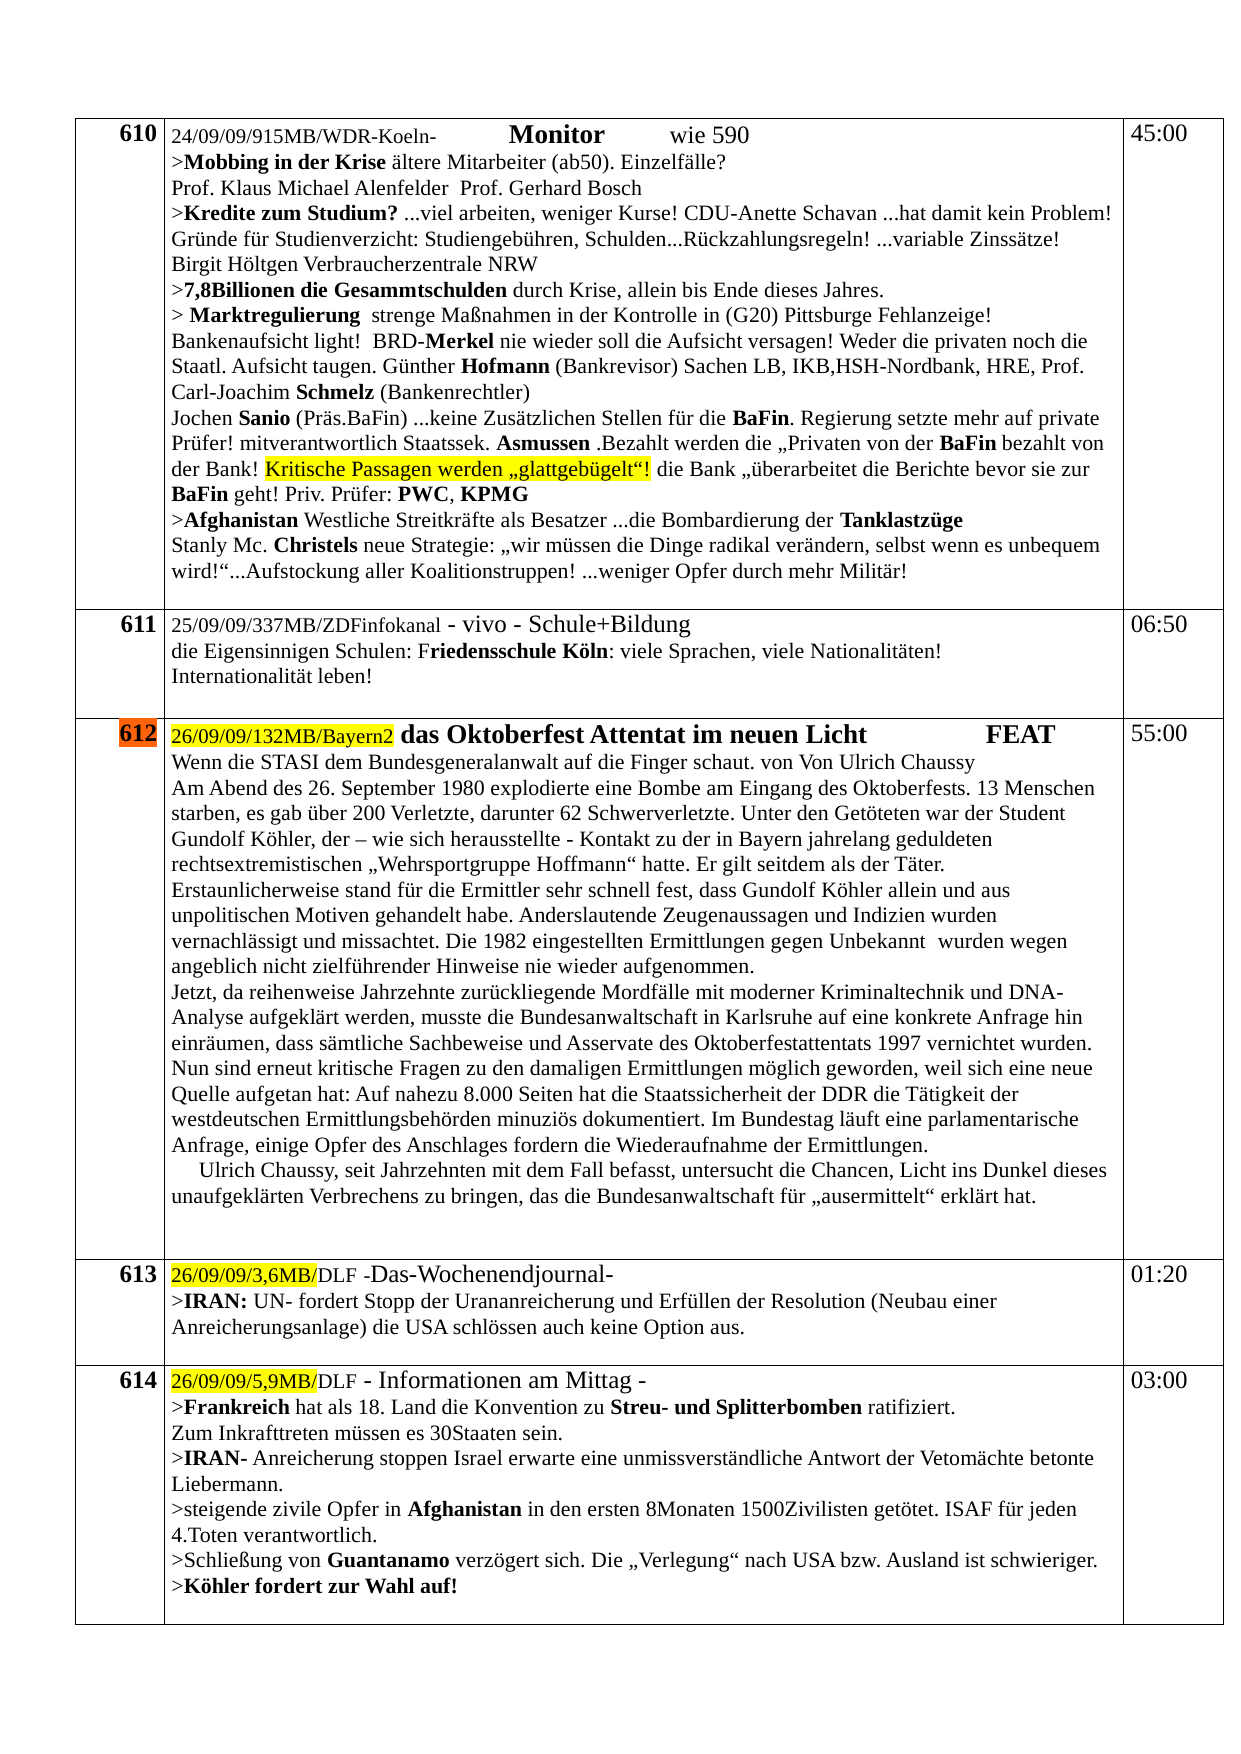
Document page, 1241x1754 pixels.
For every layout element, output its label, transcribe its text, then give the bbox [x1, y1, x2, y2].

table_cell 45:00 [1124, 119, 1223, 609]
table_cell 611 [76, 610, 164, 718]
table_cell 03:00 [1124, 1366, 1223, 1623]
table_cell 55:00 [1124, 719, 1223, 1259]
table_cell 25/09/09/337MB/ZDFinfokanal - vivo - Schule+Bildung die Eigensinnigen Schulen: Friedensschule Köln: viele Sprachen, viele Nationalitäten! Internationalität leben! [165, 610, 1123, 718]
table_cell 614 [76, 1366, 164, 1623]
table_cell 01:20 [1124, 1260, 1223, 1365]
table_cell 610 [76, 119, 164, 609]
table_cell 06:50 [1124, 610, 1223, 718]
table_cell 26/09/09/3,6MB/DLF -Das-Wochenendjournal- >IRAN: UN- fordert Stopp der Urananreicherung und Erfüllen der Resolution (Neubau einer Anreicherungsanlage) die USA schlössen auch keine Option aus. [165, 1260, 1123, 1365]
table_cell 612 [76, 719, 164, 1259]
table_cell 613 [76, 1260, 164, 1365]
table_cell 26/09/09/5,9MB/DLF - Informationen am Mittag - >Frankreich hat als 18. Land die Konvention zu Streu- und Splitterbomben ratifiziert. Zum Inkrafttreten müssen es 30Staaten sein. >IRAN- Anreicherung stoppen Israel erwarte eine unmissverständliche Antwort der Vetomächte betonte Liebermann. >steigende zivile Opfer in Afghanistan in den ersten 8Monaten 1500Zivilisten getötet. ISAF für jeden 4.Toten verantwortlich. >Schließung von Guantanamo verzögert sich. Die „Verlegung“ nach USA bzw. Ausland ist schwieriger. >Köhler fordert zur Wahl auf! [165, 1366, 1123, 1623]
table_cell 26/09/09/132MB/Bayern2 das Oktoberfest Attentat im neuen Licht FEAT Wenn die STASI dem Bundesgeneralanwalt auf die Finger schaut. von Von Ulrich Chaussy Am Abend des 26. September 1980 explodierte eine Bombe am Eingang des Oktoberfests. 13 Menschen starben, es gab über 200 Verletzte, darunter 62 Schwerverletzte. Unter den Getöteten war der Student Gundolf Köhler, der – wie sich herausstellte - Kontakt zu der in Bayern jahrelang geduldeten rechtsextremistischen „Wehrsportgruppe Hoffmann“ hatte. Er gilt seitdem als der Täter. Erstaunlicherweise stand für die Ermittler sehr schnell fest, dass Gundolf Köhler allein und aus unpolitischen Motiven gehandelt habe. Anderslautende Zeugenaussagen und Indizien wurden vernachlässigt und missachtet. Die 1982 eingestellten Ermittlungen gegen Unbekannt wurden wegen angeblich nicht zielführender Hinweise nie wieder aufgenommen. Jetzt, da reihenweise Jahrzehnte zurückliegende Mordfälle mit moderner Kriminaltechnik und DNA-Analyse aufgeklärt werden, musste die Bundesanwaltschaft in Karlsruhe auf eine konkrete Anfrage hin einräumen, dass sämtliche Sachbeweise und Asservate des Oktoberfestattentats 1997 vernichtet wurden. Nun sind erneut kritische Fragen zu den damaligen Ermittlungen möglich geworden, weil sich eine neue Quelle aufgetan hat: Auf nahezu 8.000 Seiten hat die Staatssicherheit der DDR die Tätigkeit der westdeutschen Ermittlungsbehörden minuziös dokumentiert. Im Bundestag läuft eine parlamentarische Anfrage, einige Opfer des Anschlages fordern die Wiederaufnahme der Ermittlungen. Ulrich Chaussy, seit Jahrzehnten mit dem Fall befasst, untersucht die Chancen, Licht ins Dunkel dieses unaufgeklärten Verbrechens zu bringen, das die Bundesanwaltschaft für „ausermittelt“ erklärt hat. [165, 719, 1123, 1259]
table_cell 24/09/09/915MB/WDR-Koeln- Monitor wie 590 >Mobbing in der Krise ältere Mitarbeiter (ab50). Einzelfälle? Prof. Klaus Michael Alenfelder Prof. Gerhard Bosch >Kredite zum Studium? ...viel arbeiten, weniger Kurse! CDU-Anette Schavan ...hat damit kein Problem! Gründe für Studienverzicht: Studiengebühren, Schulden...Rückzahlungsregeln! ...variable Zinssätze! Birgit Höltgen Verbraucherzentrale NRW >7,8Billionen die Gesammtschulden durch Krise, allein bis Ende dieses Jahres. > Marktregulierung strenge Maßnahmen in der Kontrolle in (G20) Pittsburge Fehlanzeige! Bankenaufsicht light! BRD-Merkel nie wieder soll die Aufsicht versagen! Weder die privaten noch die Staatl. Aufsicht taugen. Günther Hofmann (Bankrevisor) Sachen LB, IKB,HSH-Nordbank, HRE, Prof. Carl-Joachim Schmelz (Bankenrechtler) Jochen Sanio (Präs.BaFin) ...keine Zusätzlichen Stellen für die BaFin. Regierung setzte mehr auf private Prüfer! mitverantwortlich Staatssek. Asmussen .Bezahlt werden die „Privaten von der BaFin bezahlt von der Bank! Kritische Passagen werden „glattgebügelt“! die Bank „überarbeitet die Berichte bevor sie zur BaFin geht! Priv. Prüfer: PWC, KPMG >Afghanistan Westliche Streitkräfte als Besatzer ...die Bombardierung der Tanklastzüge Stanly Mc. Christels neue Strategie: „wir müssen die Dinge radikal verändern, selbst wenn es unbequem wird!“...Aufstockung aller Koalitionstruppen! ...weniger Opfer durch mehr Militär! [165, 119, 1123, 609]
